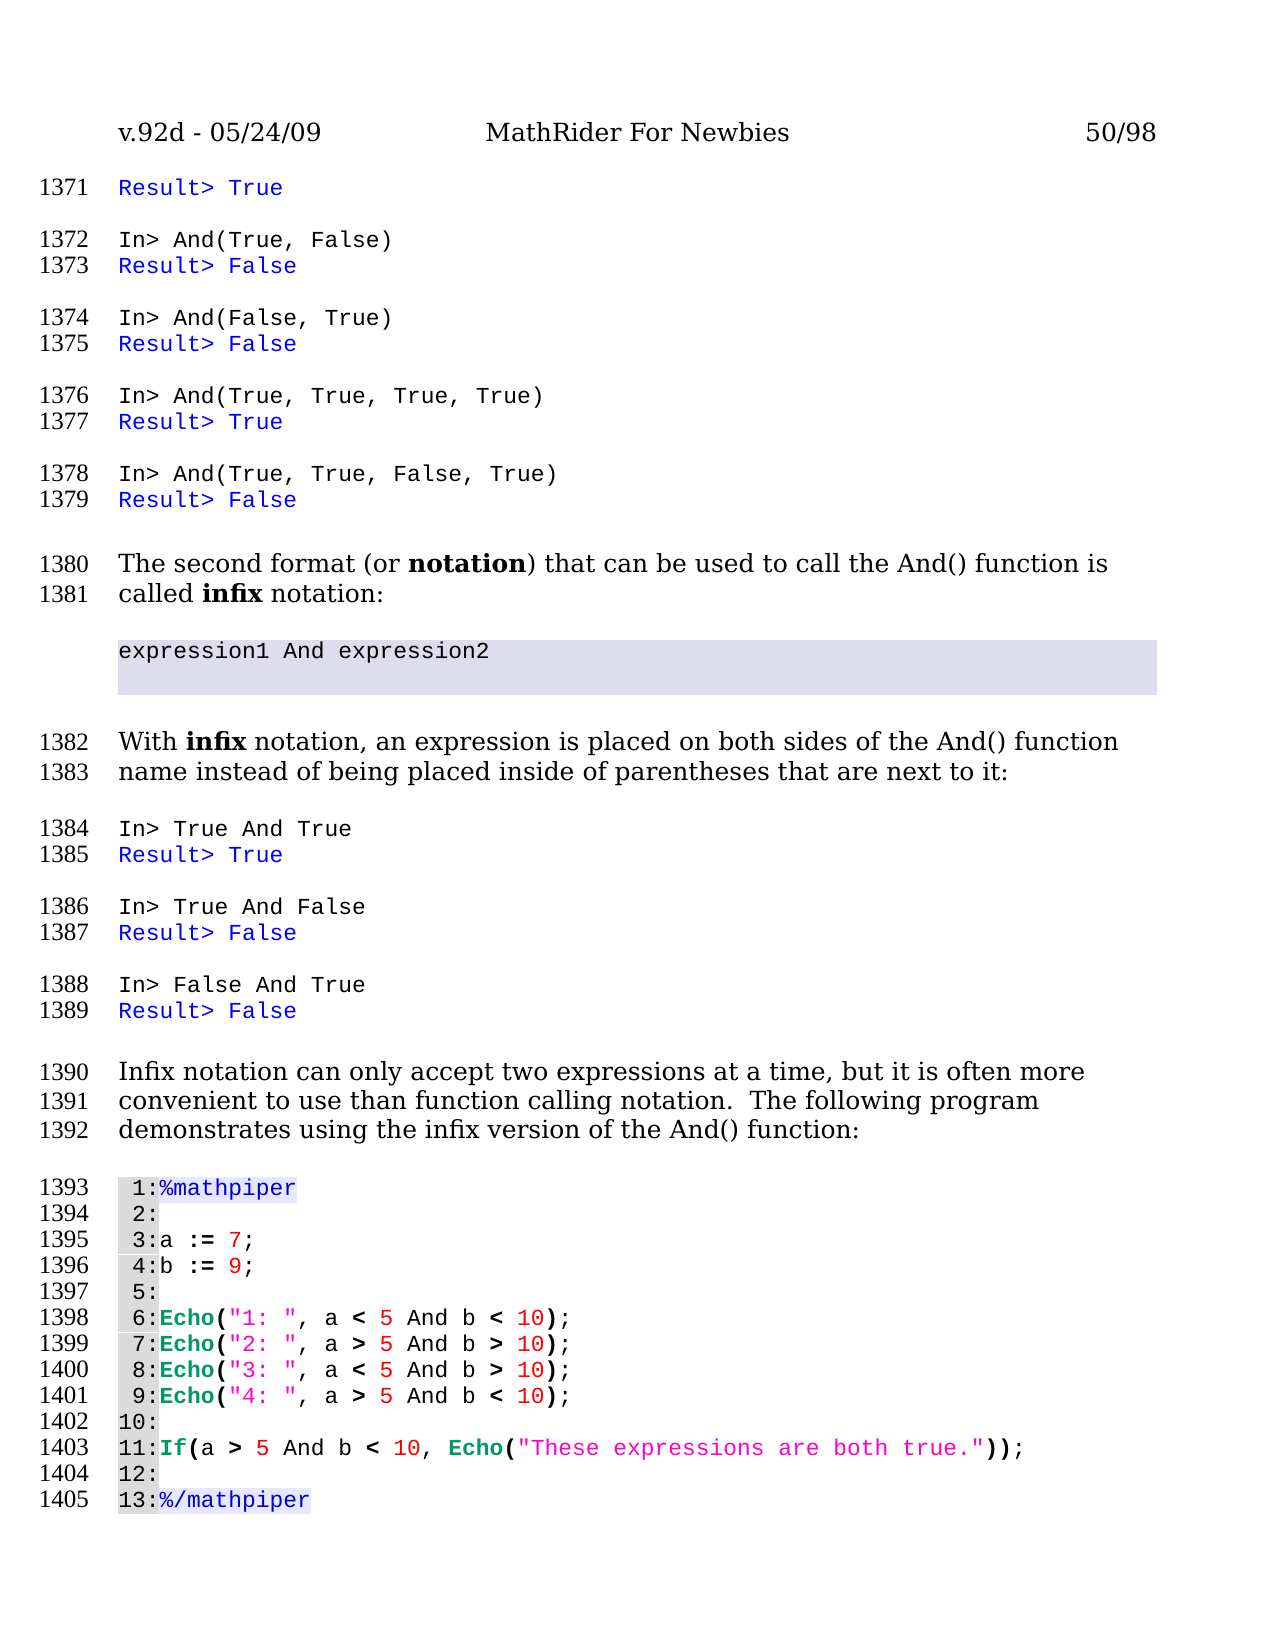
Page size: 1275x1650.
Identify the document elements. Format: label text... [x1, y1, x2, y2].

text Result> False [118, 922, 1157, 947]
text 13:%/mathpiper [118, 1488, 1157, 1514]
text Result> True [118, 844, 1157, 870]
text In> And(False, True) [118, 306, 1157, 332]
text 11:If(a > 5 And b < 10, Echo("These expressions are both true.")); [118, 1436, 1157, 1462]
text 5: [118, 1281, 1157, 1306]
text In> And(True, True, True, True) [118, 384, 1157, 410]
text Result> False [118, 999, 1157, 1025]
text 9:Echo("4: ", a > 5 And b < 10); [118, 1384, 1157, 1410]
text 12: [118, 1462, 1157, 1488]
text With infix notation, an expression is placed on both sides of the And() function name instead of being placed inside of parentheses that are next to it: [118, 727, 1157, 786]
text 4:b := 9; [118, 1254, 1157, 1281]
text In> And(True, False) [118, 229, 1157, 254]
text 7:Echo("2: ", a > 5 And b > 10); [118, 1332, 1157, 1358]
text 2: [118, 1203, 1157, 1229]
text The second format (or notation) that can be used to call the And() function is called infix notation: [118, 549, 1157, 608]
text Result> True [118, 410, 1157, 436]
text Result> False [118, 332, 1157, 358]
text 3:a := 7; [118, 1229, 1157, 1254]
text In> True And False [118, 896, 1157, 922]
text In> False And True [118, 973, 1157, 999]
text In> True And True [118, 818, 1157, 844]
text In> And(True, True, False, True) [118, 462, 1157, 488]
text 8:Echo("3: ", a < 5 And b > 10); [118, 1358, 1157, 1384]
text Result> False [118, 254, 1157, 281]
text Infix notation can only accept two expressions at a time, but it is often more convenient to use than function calling notation. The following program demonstrates using the infix version of the And() function: [118, 1057, 1157, 1145]
text Result> False [118, 488, 1157, 514]
table_header expression1 And expression2 [118, 640, 1157, 695]
text 1:%mathpiper [118, 1177, 1157, 1203]
text 10: [118, 1410, 1157, 1436]
text Result> True [118, 177, 1157, 203]
text 6:Echo("1: ", a < 5 And b < 10); [118, 1306, 1157, 1332]
